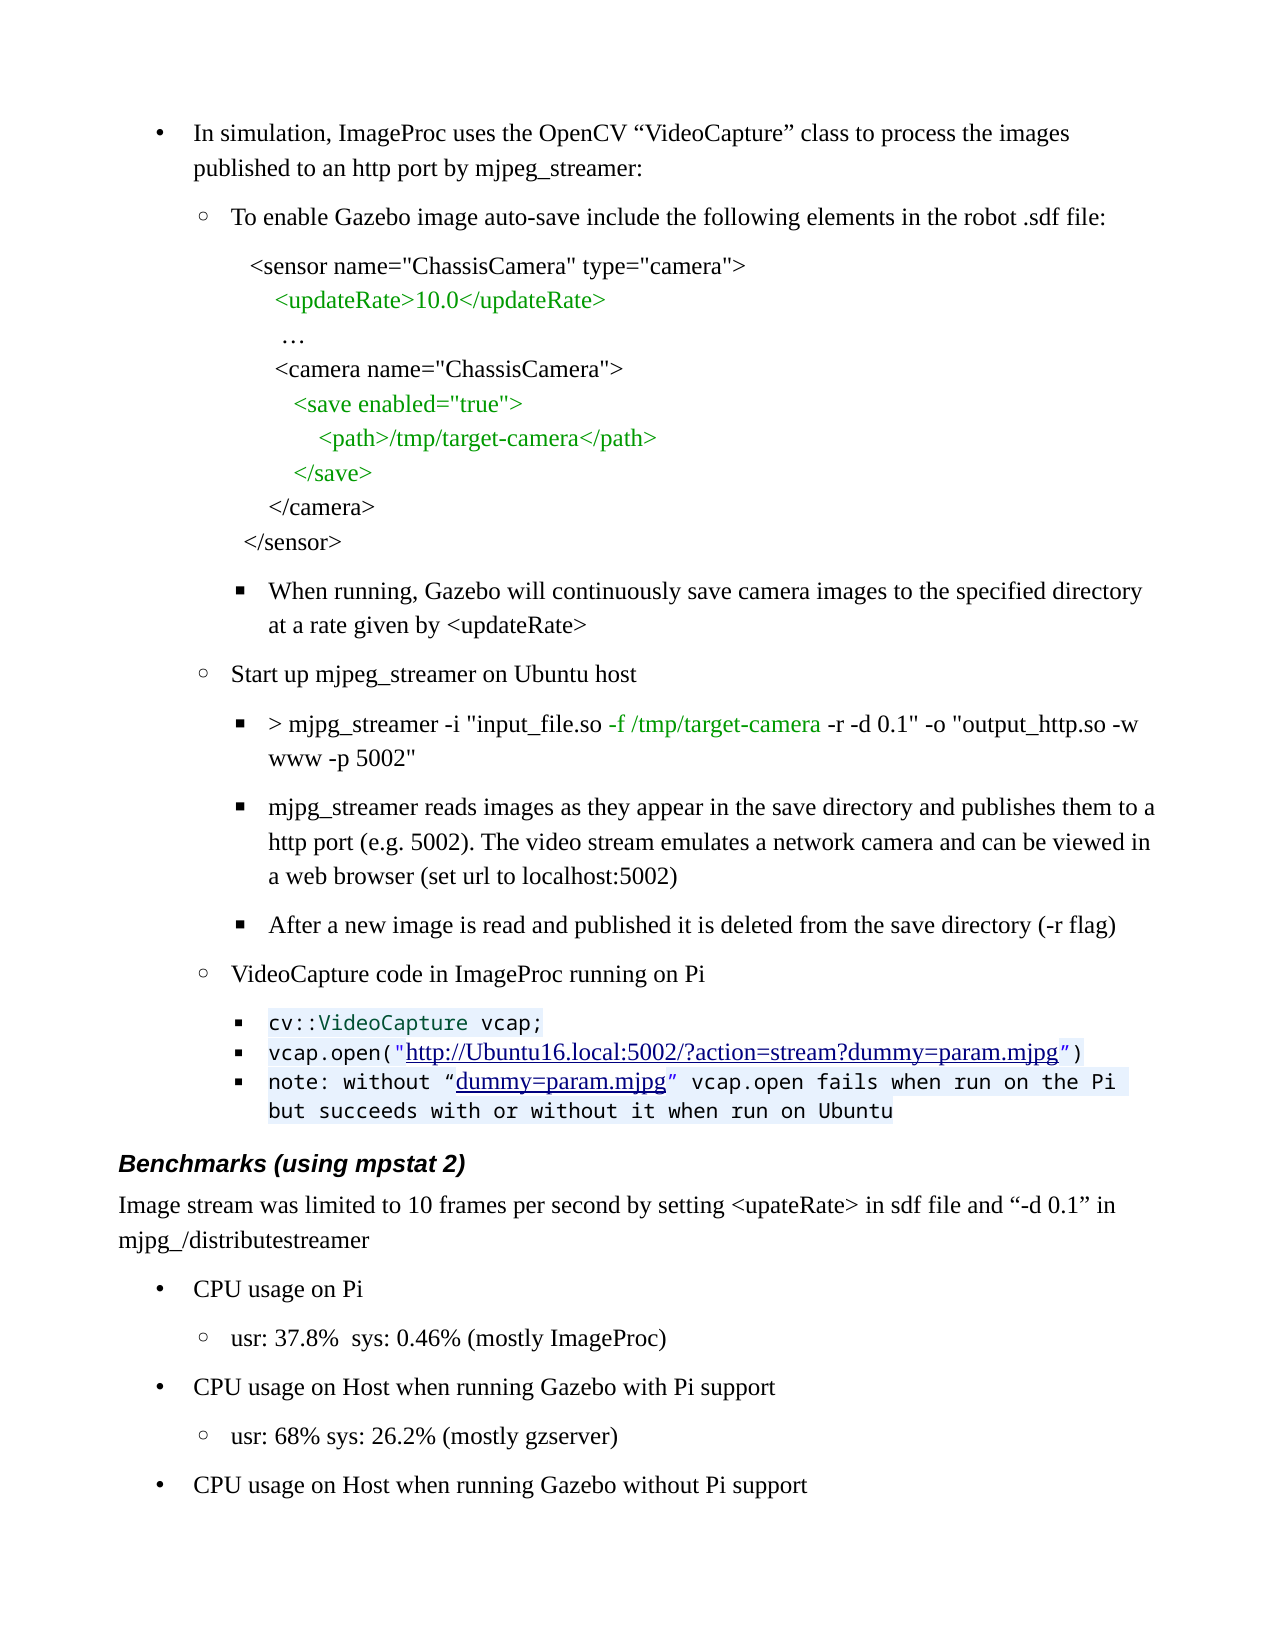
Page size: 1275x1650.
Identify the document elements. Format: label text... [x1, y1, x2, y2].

list When running, Gazebo will continuously save camera images to the specified directory at a rate given by <updateRate> [231, 576, 1157, 639]
list cv::VideoCapture vcap; [231, 1008, 1157, 1037]
list VideoCapture code in ImageProc running on Pi [193, 959, 1157, 988]
list usr: 37.8% sys: 0.46% (mostly ImageProc) [193, 1323, 1157, 1352]
list Start up mjpeg_streamer on Ubuntu host [193, 659, 1157, 688]
list usr: 68% sys: 26.2% (mostly gzserver) [193, 1421, 1157, 1450]
text <save enabled="true"> [231, 389, 1157, 417]
list <updateRate>10.0</updateRate> [193, 285, 1157, 314]
list CPU usage on Host when running Gazebo with Pi support [156, 1372, 1157, 1401]
list … [193, 320, 1157, 348]
list vcap.open("http://Ubuntu16.local:5002/?action=stream?dummy=param.mjpg”) [231, 1037, 1157, 1066]
subtitle Benchmarks (using mpstat 2) [118, 1149, 1157, 1178]
text </save> [231, 458, 1157, 486]
list After a new image is read and published it is deleted from the save directory (-r flag) [231, 910, 1157, 939]
list > mjpg_streamer -i "input_file.so -f /tmp/target-camera -r -d 0.1" -o "output_http.so -w www -p 5002" [231, 709, 1157, 772]
list <sensor name="ChassisCamera" type="camera"> [193, 251, 1157, 279]
list CPU usage on Pi [156, 1274, 1157, 1302]
list CPU usage on Host when running Gazebo without Pi support [156, 1470, 1157, 1499]
list <camera name="ChassisCamera"> [193, 354, 1157, 383]
text <path>/tmp/target-camera</path> [231, 423, 1157, 452]
text </camera> [231, 492, 1157, 521]
list In simulation, ImageProc uses the OpenCV “VideoCapture” class to process the images published to an http port by mjpeg_streamer: [156, 118, 1157, 181]
text </sensor> [231, 527, 1157, 555]
list mjpg_streamer reads images as they appear in the save directory and publishes them to a http port (e.g. 5002). The video stream emulates a network camera and can be viewed in a web browser (set url to localhost:5002) [231, 792, 1157, 890]
text Image stream was limited to 10 frames per second by setting <upateRate> in sdf file and “-d 0.1” in mjpg_/distributestreamer [118, 1190, 1157, 1253]
list To enable Gazebo image auto-save include the following elements in the robot .sdf file: [193, 202, 1157, 230]
list note: without “dummy=param.mjpg” vcap.open fails when run on the Pi but succeeds with or without it when run on Ubuntu [231, 1066, 1157, 1124]
